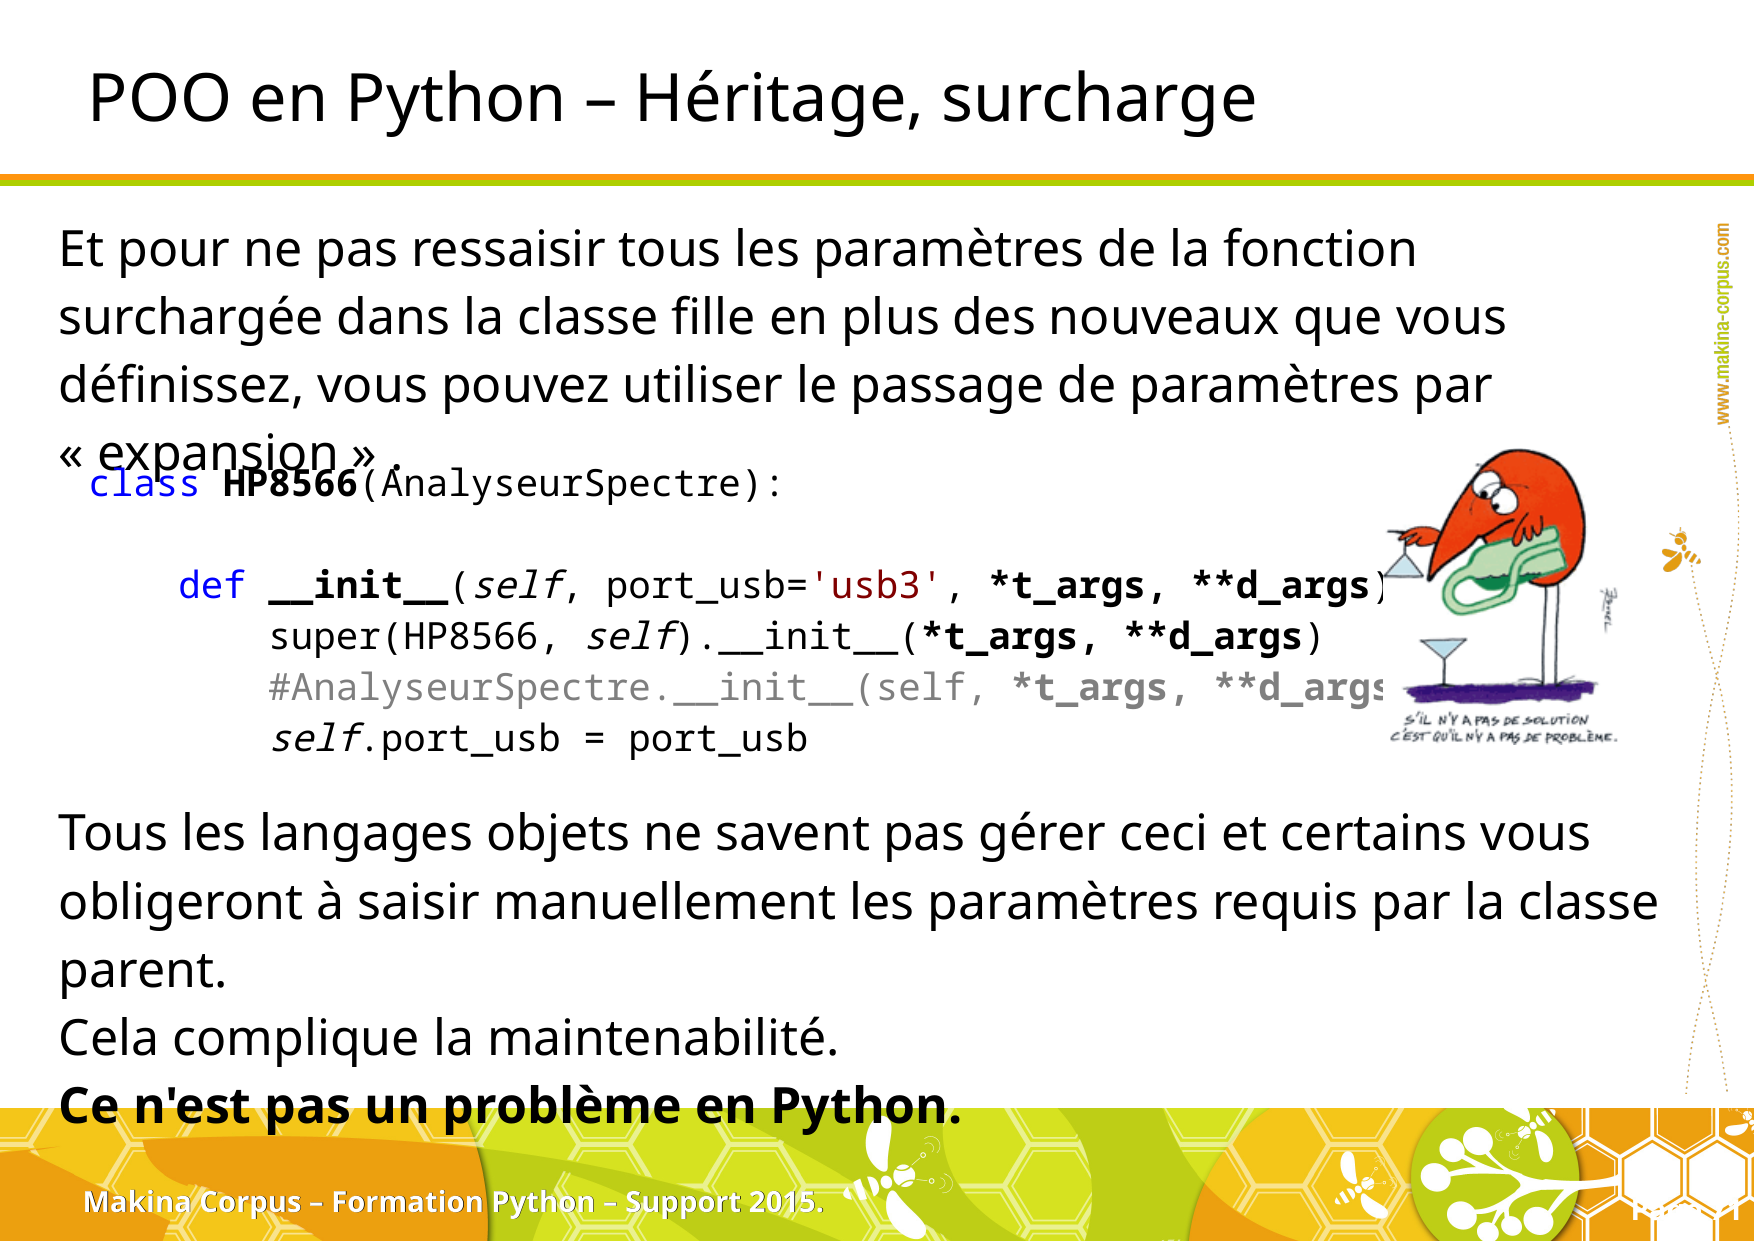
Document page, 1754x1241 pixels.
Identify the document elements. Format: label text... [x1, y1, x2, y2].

list Et pour ne pas ressaisir tous les paramètres de la fonction surchargée dans la classe fille en plus des nouveaux que vous définissez, vous pouvez utiliser le passage de paramètres par « expansion » . [59, 212, 1689, 407]
picture [375, 1108, 386, 1118]
picture [275, 1108, 286, 1117]
picture [0, 1108, 1754, 1241]
picture [894, 1108, 905, 1117]
picture [538, 1108, 549, 1117]
text_box class HP8566(AnalyseurSpectre): def __init__(self, port_usb='usb3', *t_args, **d_args): super(HP8566, self).__init__(*t_args, **d_args) #AnalyseurSpectre.__init__(self, *t_args, **d_args) self.port_usb = port_usb [73, 448, 1383, 745]
picture [453, 1108, 464, 1117]
picture [1383, 448, 1619, 745]
list Tous les langages objets ne savent pas gérer ceci et certains vous obligeront à saisir manuellement les paramètres requis par la classe parent. Cela complique la maintenabilité. Ce n'est pas un problème en Python. [59, 797, 1689, 1079]
picture [1639, 203, 1754, 1093]
picture [506, 1108, 517, 1117]
picture [306, 1110, 315, 1118]
title POO en Python – Héritage, surcharge [87, 31, 1667, 160]
